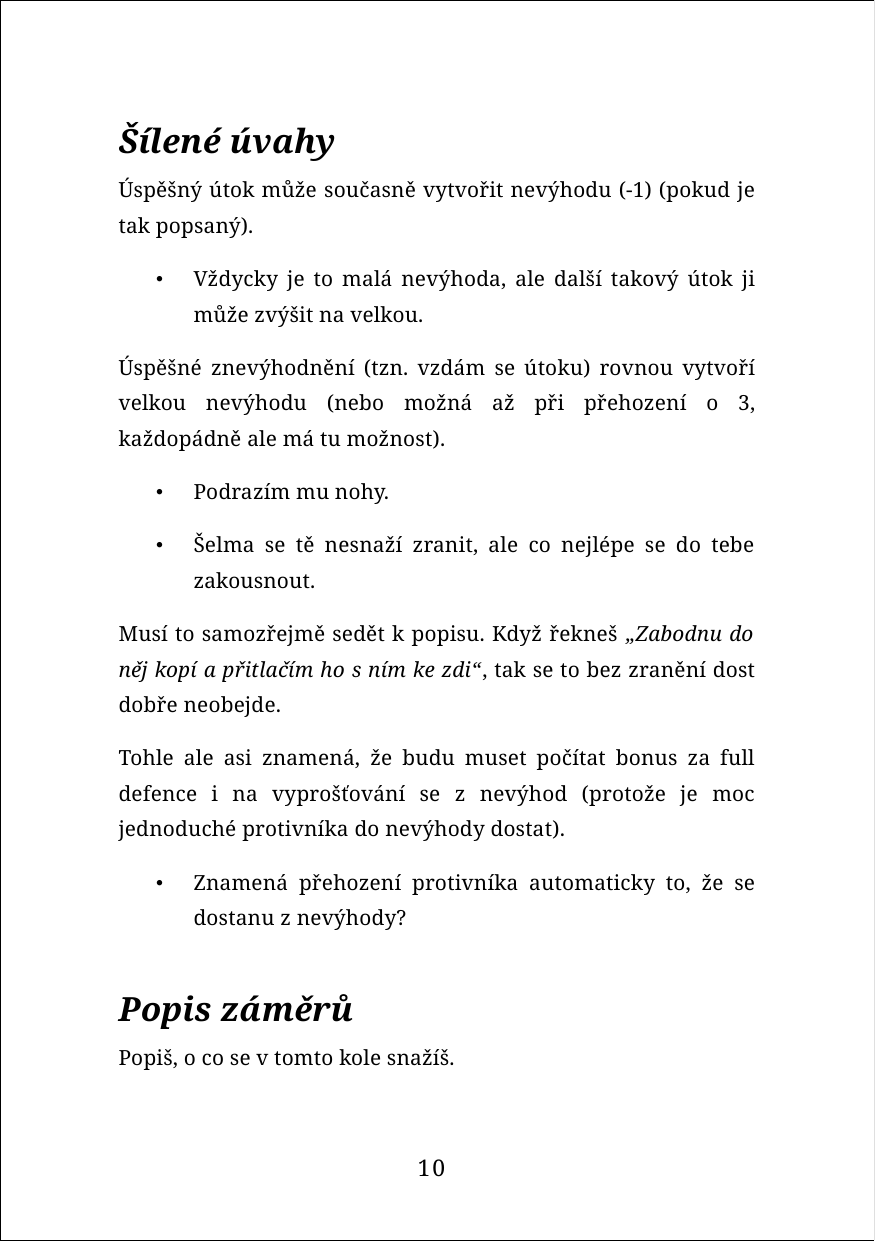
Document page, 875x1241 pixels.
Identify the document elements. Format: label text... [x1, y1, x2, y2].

list Podrazím mu nohy. [156, 477, 756, 506]
list Vždycky je to malá nevýhoda, ale další takový útok ji může zvýšit na velkou. [156, 264, 756, 328]
text Úspěšné znevýhodnění (tzn. vzdám se útoku) rovnou vytvoří velkou nevýhodu (nebo možná až při přehození o 3, každopádně ale má tu možnost). [118, 353, 756, 452]
subtitle Šílené úvahy [118, 118, 756, 164]
text Tohle ale asi znamená, že budu muset počítat bonus za full defence i na vyprošťování se z nevýhod (protože je moc jednoduché protivníka do nevýhody dostat). [118, 743, 756, 843]
text Úspěšný útok může současně vytvořit nevýhodu (-1) (pokud je tak popsaný). [118, 175, 756, 239]
list Šelma se tě nesnaží zranit, ale co nejlépe se do tebe zakousnout. [156, 530, 756, 594]
text Musí to samozřejmě sedět k popisu. Když řekneš „Zabodnu do něj kopí a přitlačím ho s ním ke zdi“, tak se to bez zranění dost dobře neobejde. [118, 619, 756, 719]
list Znamená přehození protivníka automaticky to, že se dostanu z nevýhody? [156, 868, 756, 932]
text Popiš, o co se v tomto kole snažíš. [118, 1043, 756, 1072]
subtitle Popis záměrů [118, 986, 756, 1031]
